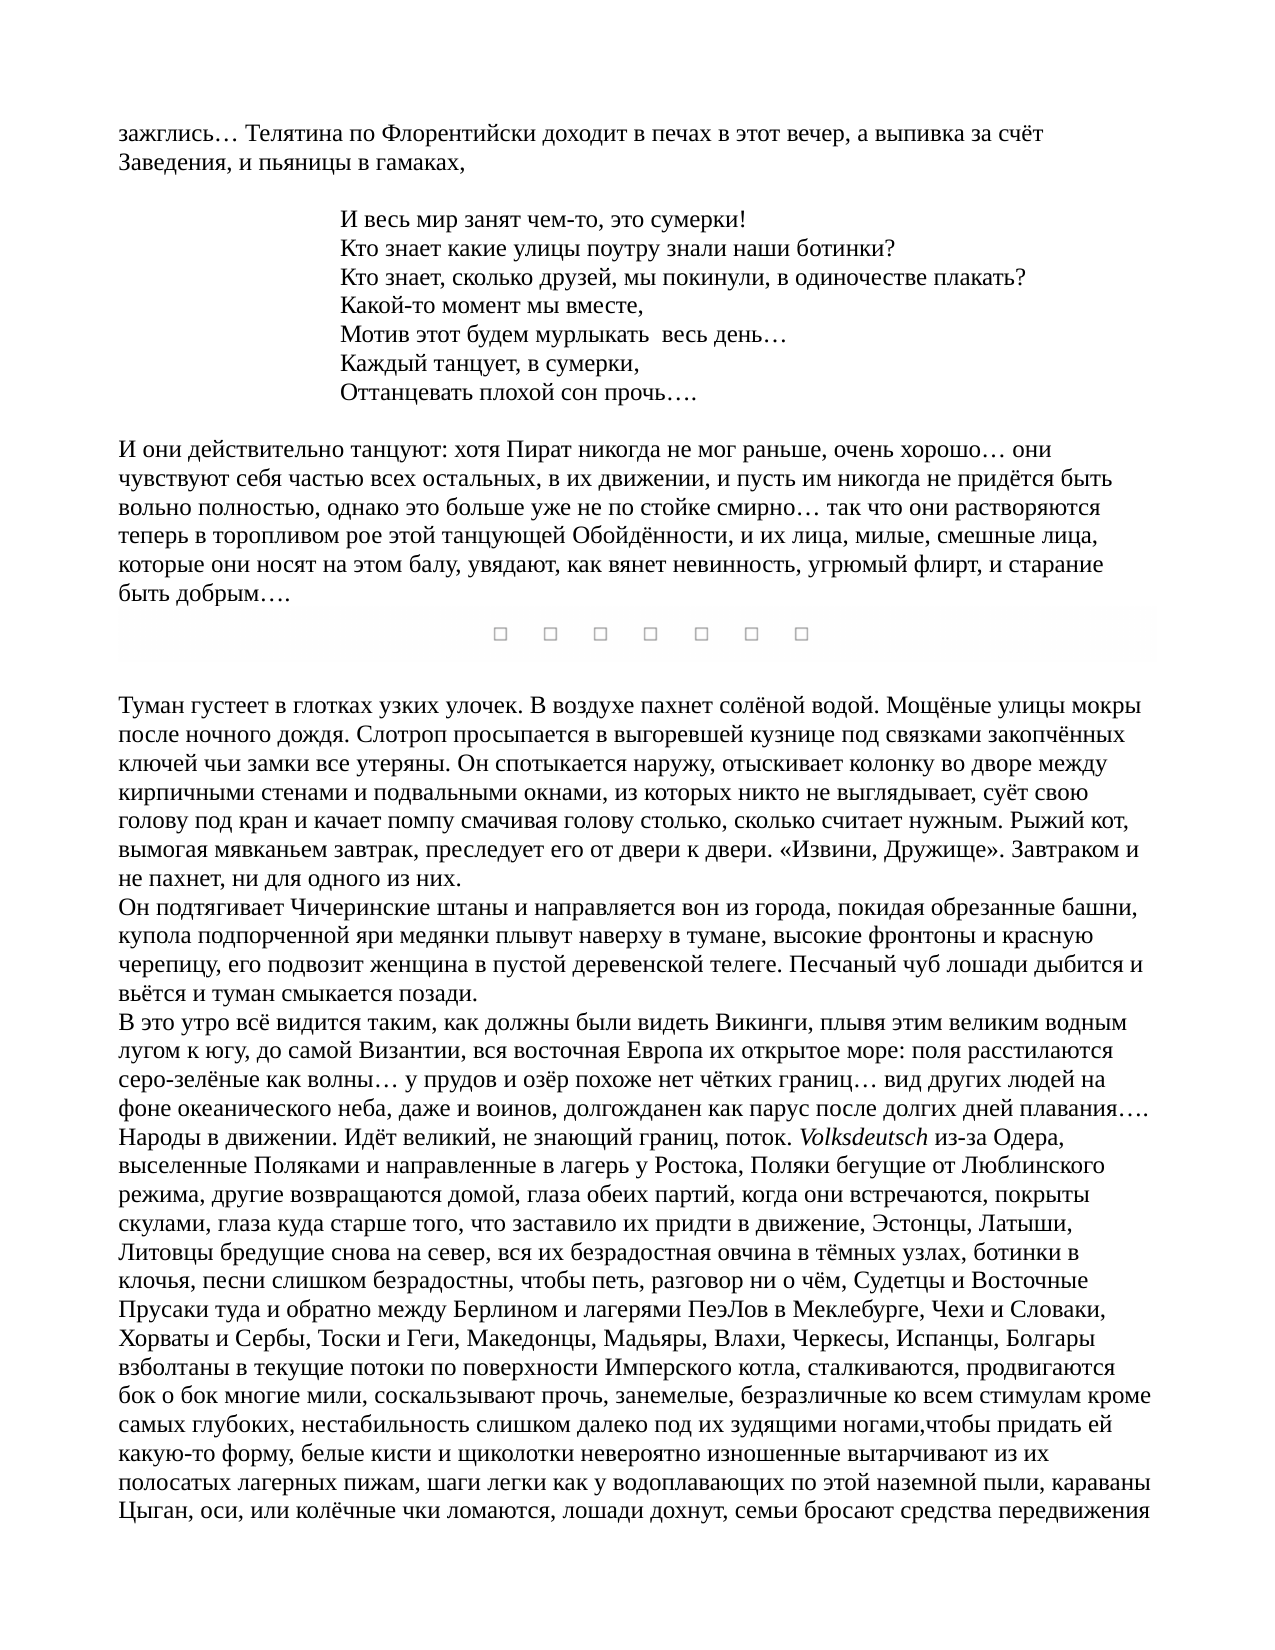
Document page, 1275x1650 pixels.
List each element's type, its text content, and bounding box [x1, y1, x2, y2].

text Кто знает какие улицы поутру знали наши ботинки? [340, 233, 1157, 262]
text Народы в движении. Идёт великий, не знающий границ, поток. Volksdeutsch из-за Одера, выселенные Поляками и направленные в лагерь у Ростока, Поляки бегущие от Люблинского режима, другие возвращаются домой, глаза обеих партий, когда они встречаются, покрыты скулами, глаза куда старше того, что заставило их придти в движение, Эстонцы, Латыши, Литовцы бредущие снова на север, вся их безрадостная овчина в тёмных узлах, ботинки в клочья, песни слишком безрадостны, чтобы петь, разговор ни о чём, Судетцы и Восточные Прусаки туда и обратно между Берлином и лагерями ПеэЛов в Меклебурге, Чехи и Словаки, Хорваты и Сербы, Тоски и Геги, Македонцы, Мадьяры, Влахи, Черкесы, Испанцы, Болгары взболтаны в текущие потоки по поверхности Имперского котла, сталкиваются, продвигаются бок о бок многие мили, соскальзывают прочь, занемелые, безразличные ко всем стимулам кроме самых глубоких, нестабильность слишком далеко под их зудящими ногами,чтобы придать ей какую-то форму, белые кисти и щиколотки невероятно изношенные вытарчивают из их полосатых лагерных пижам, шаги легки как у водоплавающих по этой наземной пыли, караваны Цыган, оси, или колёчные чки ломаются, лошади дохнут, семьи бросают средства передвижения [118, 1122, 1157, 1524]
text Мотив этот будем мурлыкать весь день… [340, 319, 1157, 348]
text Кто знает, сколько друзей, мы покинули, в одиночестве плакать? [340, 262, 1157, 291]
text Оттанцевать плохой сон прочь…. [340, 377, 1157, 406]
text Каждый танцует, в сумерки, [340, 348, 1157, 377]
picture [118, 606, 1157, 662]
text Он подтягивает Чичеринские штаны и направляется вон из города, покидая обрезанные башни, купола подпорченной яри медянки плывут наверху в тумане, высокие фронтоны и красную черепицу, его подвозит женщина в пустой деревенской телеге. Песчаный чуб лошади дыбится и вьётся и туман смыкается позади. [118, 892, 1157, 1007]
text И весь мир занят чем-то, это сумерки! [340, 204, 1157, 233]
text И они действительно танцуют: хотя Пират никогда не мог раньше, очень хорошо… они чувствуют себя частью всех остальных, в их движении, и пусть им никогда не придётся быть вольно полностью, однако это больше уже не по стойке смирно… так что они растворяются теперь в торопливом рое этой танцующей Обойдённости, и их лица, милые, смешные лица, которые они носят на этом балу, увядают, как вянет невинность, угрюмый флирт, и старание быть добрым…. [118, 434, 1157, 606]
text Туман густеет в глотках узких улочек. В воздухе пахнет солёной водой. Мощёные улицы мокры после ночного дождя. Слотроп просыпается в выгоревшей кузнице под связками закопчённых ключей чьи замки все утеряны. Он спотыкается наружу, отыскивает колонку во дворе между кирпичными стенами и подвальными окнами, из которых никто не выглядывает, суёт свою голову под кран и качает помпу смачивая голову столько, сколько считает нужным. Рыжий кот, вымогая мявканьем завтрак, преследует его от двери к двери. «Извини, Дружище». Завтраком и не пахнет, ни для одного из них. [118, 691, 1157, 892]
text зажглись… Телятина по Флорентийски доходит в печах в этот вечер, а выпивка за счёт Заведения, и пьяницы в гамаках, [118, 118, 1157, 176]
text Какой-то момент мы вместе, [340, 291, 1157, 319]
text В это утро всё видится таким, как должны были видеть Викинги, плывя этим великим водным лугом к югу, до самой Византии, вся восточная Европа их открытое море: поля расстилаются серо-зелёные как волны… у прудов и озёр похоже нет чётких границ… вид других людей на фоне океанического неба, даже и воинов, долгожданен как парус после долгих дней плавания…. [118, 1007, 1157, 1122]
